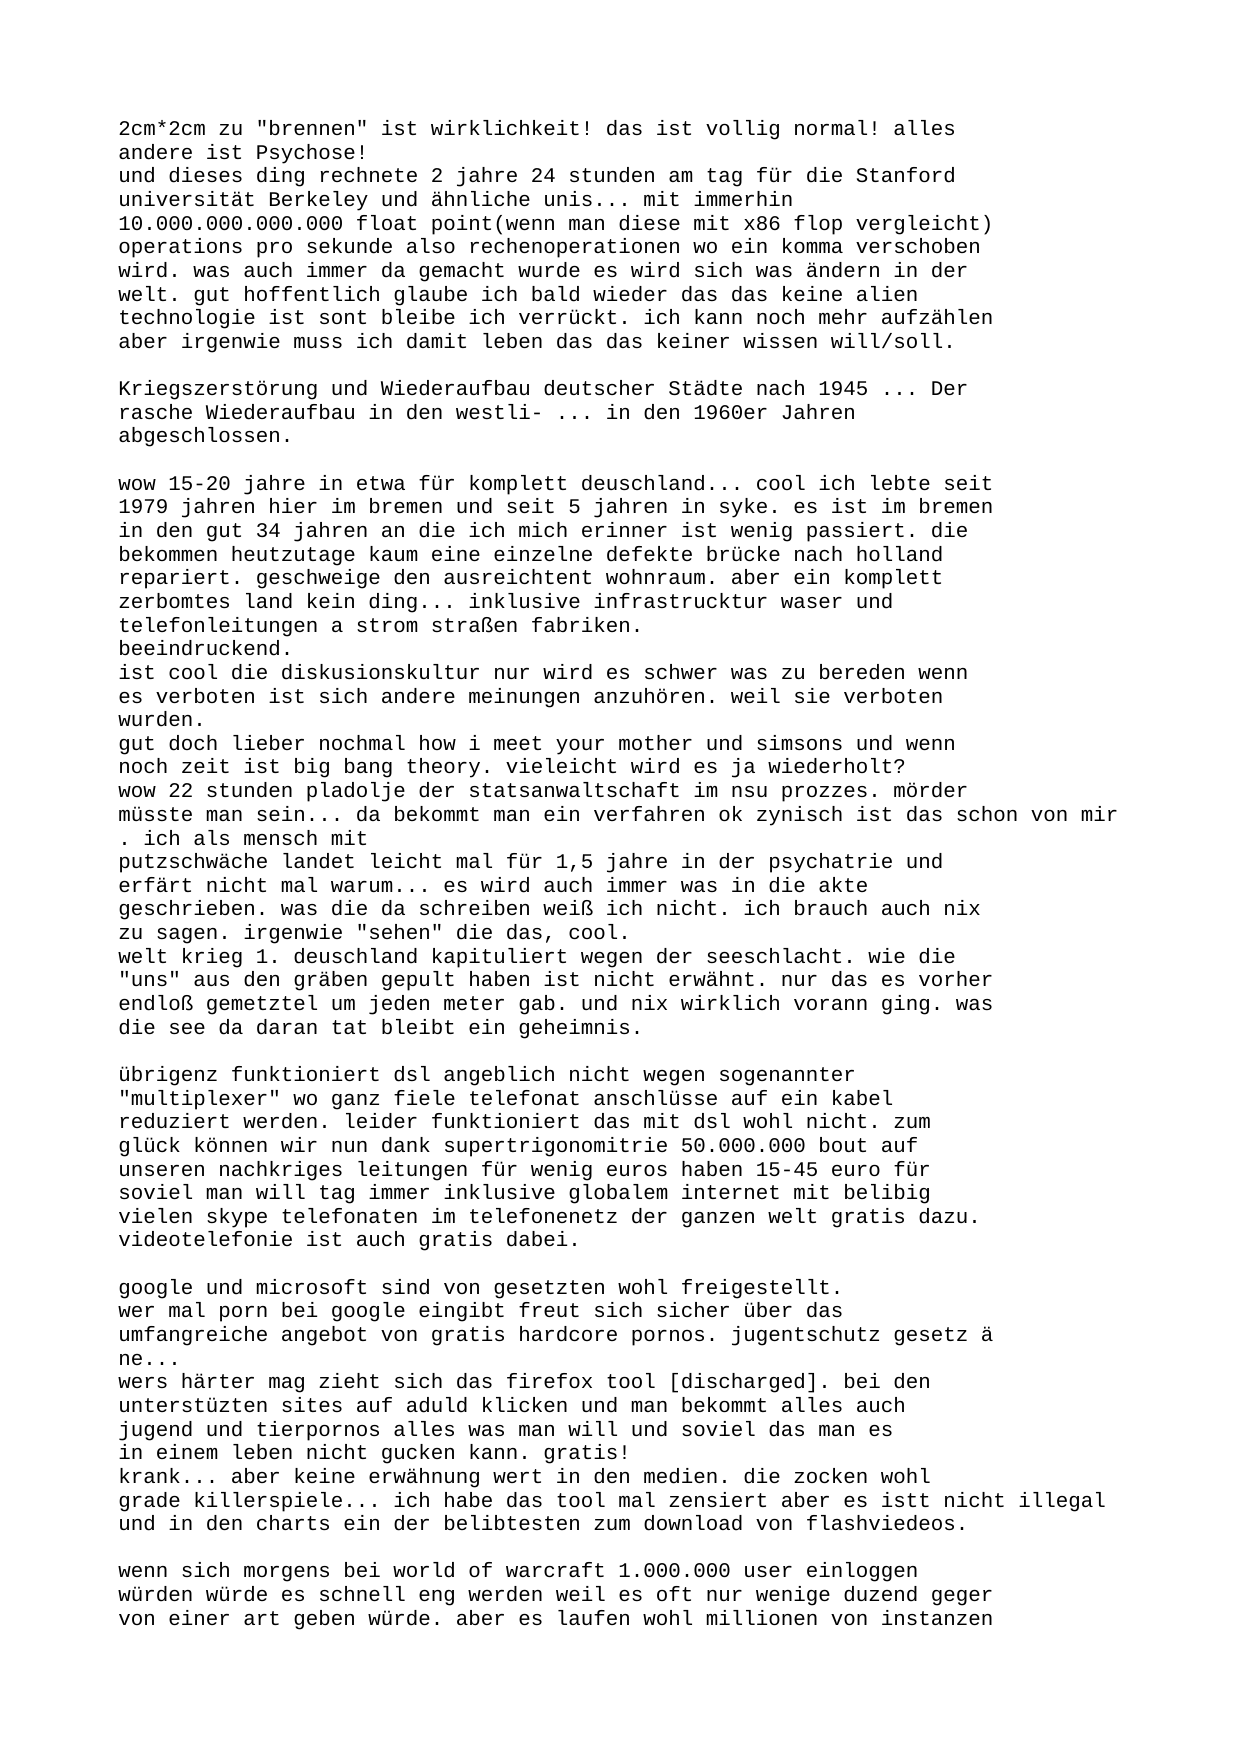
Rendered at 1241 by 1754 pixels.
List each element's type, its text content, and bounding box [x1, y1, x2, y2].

text rasche Wiederaufbau in den westli- ... in den 1960er Jahren [118, 402, 1122, 426]
text soviel man will tag immer inklusive globalem internet mit belibig [118, 1182, 1122, 1206]
text unterstüzten sites auf aduld klicken und man bekommt alles auch [118, 1395, 1122, 1419]
text wer mal porn bei google eingibt freut sich sicher über das [118, 1300, 1122, 1324]
text reduziert werden. leider funktioniert das mit dsl wohl nicht. zum [118, 1111, 1122, 1135]
text geschrieben. was die da schreiben weiß ich nicht. ich brauch auch nix [118, 898, 1122, 922]
text telefonleitungen a strom straßen fabriken. [118, 615, 1122, 638]
text noch zeit ist big bang theory. vieleicht wird es ja wiederholt? [118, 757, 1122, 780]
text "multiplexer" wo ganz fiele telefonat anschlüsse auf ein kabel [118, 1088, 1122, 1111]
text endloß gemetztel um jeden meter gab. und nix wirklich vorann ging. was [118, 993, 1122, 1017]
text es verboten ist sich andere meinungen anzuhören. weil sie verboten [118, 686, 1122, 709]
text wenn sich morgens bei world of warcraft 1.000.000 user einloggen [118, 1561, 1122, 1584]
text wird. was auch immer da gemacht wurde es wird sich was ändern in der [118, 260, 1122, 284]
text zu sagen. irgenwie "sehen" die das, cool. [118, 922, 1122, 946]
text vielen skype telefonaten im telefonenetz der ganzen welt gratis dazu. [118, 1206, 1122, 1229]
text Kriegszerstörung und Wiederaufbau deutscher Städte nach 1945 ... Der [118, 378, 1122, 402]
text beeindruckend. [118, 638, 1122, 662]
text "uns" aus den gräben gepult haben ist nicht erwähnt. nur das es vorher [118, 969, 1122, 993]
text übrigenz funktioniert dsl angeblich nicht wegen sogenannter [118, 1064, 1122, 1088]
text wow 22 stunden pladolje der statsanwaltschaft im nsu prozzes. mörder [118, 780, 1122, 804]
text 1979 jahren hier im bremen und seit 5 jahren in syke. es ist im bremen [118, 496, 1122, 520]
text umfangreiche angebot von gratis hardcore pornos. jugentschutz gesetz ä [118, 1324, 1122, 1348]
text wers härter mag zieht sich das firefox tool [discharged]. bei den [118, 1371, 1122, 1395]
text andere ist Psychose! [118, 142, 1122, 165]
text bekommen heutzutage kaum eine einzelne defekte brücke nach holland [118, 544, 1122, 567]
text ist cool die diskusionskultur nur wird es schwer was zu bereden wenn [118, 662, 1122, 686]
text gut doch lieber nochmal how i meet your mother und simsons und wenn [118, 733, 1122, 757]
text welt krieg 1. deuschland kapituliert wegen der seeschlacht. wie die [118, 946, 1122, 969]
text abgeschlossen. [118, 426, 1122, 449]
text müsste man sein... da bekommt man ein verfahren ok zynisch ist das schon von mir [118, 804, 1122, 827]
text in einem leben nicht gucken kann. gratis! [118, 1442, 1122, 1466]
text krank... aber keine erwähnung wert in den medien. die zocken wohl [118, 1466, 1122, 1489]
text grade killerspiele... ich habe das tool mal zensiert aber es istt nicht illegal [118, 1489, 1122, 1513]
text aber irgenwie muss ich damit leben das das keiner wissen will/soll. [118, 331, 1122, 354]
text von einer art geben würde. aber es laufen wohl millionen von instanzen [118, 1608, 1122, 1631]
text jugend und tierpornos alles was man will und soviel das man es [118, 1419, 1122, 1442]
text und dieses ding rechnete 2 jahre 24 stunden am tag für die Stanford [118, 165, 1122, 189]
text wow 15-20 jahre in etwa für komplett deuschland... cool ich lebte seit [118, 473, 1122, 496]
text universität Berkeley und ähnliche unis... mit immerhin [118, 189, 1122, 213]
text glück können wir nun dank supertrigonomitrie 50.000.000 bout auf [118, 1135, 1122, 1158]
text technologie ist sont bleibe ich verrückt. ich kann noch mehr aufzählen [118, 307, 1122, 331]
text unseren nachkriges leitungen für wenig euros haben 15-45 euro für [118, 1158, 1122, 1182]
text zerbomtes land kein ding... inklusive infrastrucktur waser und [118, 591, 1122, 615]
text die see da daran tat bleibt ein geheimnis. [118, 1017, 1122, 1040]
text . ich als mensch mit [118, 827, 1122, 851]
text welt. gut hoffentlich glaube ich bald wieder das das keine alien [118, 284, 1122, 307]
text in den gut 34 jahren an die ich mich erinner ist wenig passiert. die [118, 520, 1122, 544]
text 10.000.000.000.000 float point(wenn man diese mit x86 flop vergleicht) [118, 213, 1122, 236]
text und in den charts ein der belibtesten zum download von flashviedeos. [118, 1513, 1122, 1537]
text google und microsoft sind von gesetzten wohl freigestellt. [118, 1277, 1122, 1300]
text ne... [118, 1348, 1122, 1371]
text 2cm*2cm zu "brennen" ist wirklichkeit! das ist vollig normal! alles [118, 118, 1122, 142]
text erfärt nicht mal warum... es wird auch immer was in die akte [118, 875, 1122, 898]
text würden würde es schnell eng werden weil es oft nur wenige duzend geger [118, 1584, 1122, 1608]
text putzschwäche landet leicht mal für 1,5 jahre in der psychatrie und [118, 851, 1122, 875]
text wurden. [118, 709, 1122, 733]
text repariert. geschweige den ausreichtent wohnraum. aber ein komplett [118, 567, 1122, 591]
text videotelefonie ist auch gratis dabei. [118, 1229, 1122, 1253]
text operations pro sekunde also rechenoperationen wo ein komma verschoben [118, 236, 1122, 260]
